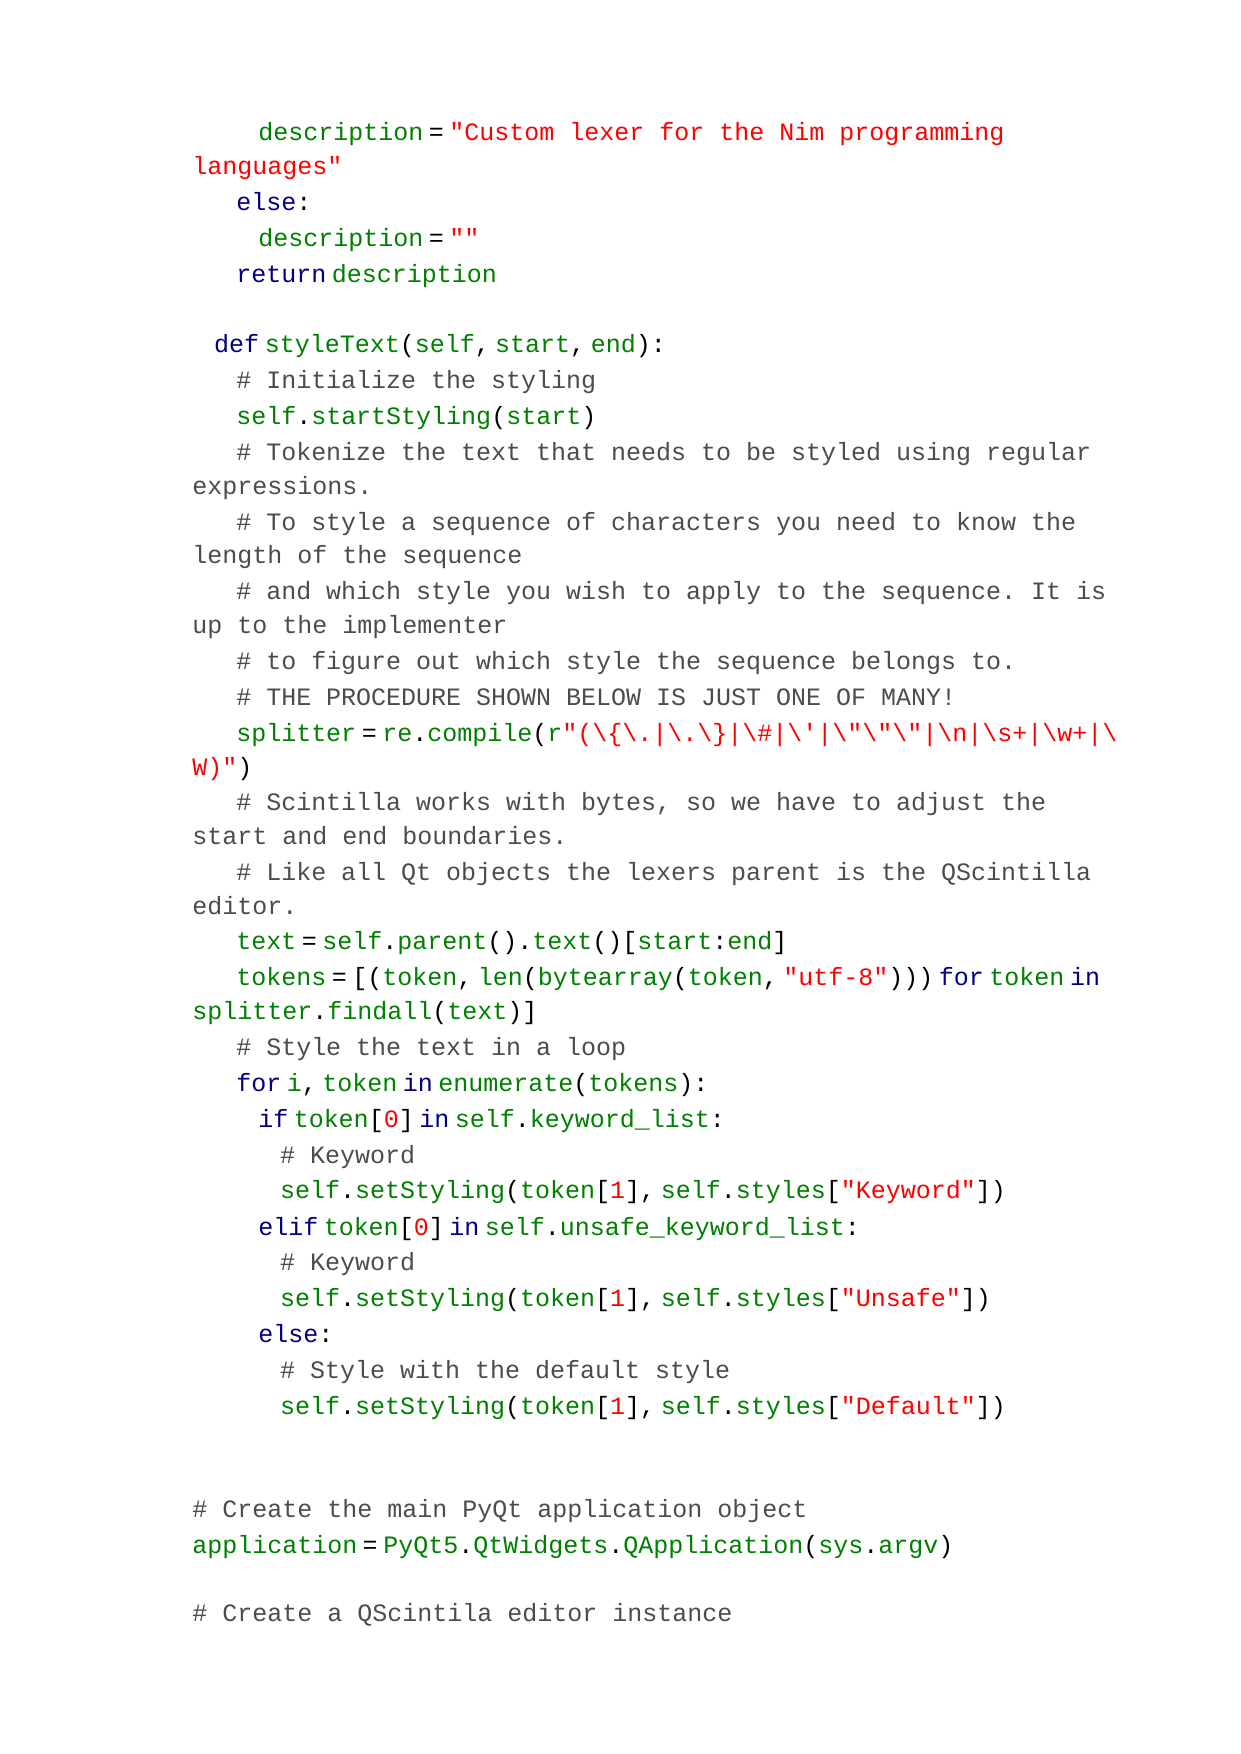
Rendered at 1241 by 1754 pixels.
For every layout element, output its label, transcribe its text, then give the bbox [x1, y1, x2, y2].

text # Like all Qt objects the lexers parent is the QScintilla editor. [192, 858, 1122, 922]
text text = self.parent().text()[start:end] [192, 927, 1122, 957]
text # Create the main PyQt application object [192, 1497, 1122, 1525]
text self.setStyling(token[1], self.styles["Unsafe"]) [192, 1284, 1122, 1314]
text self.setStyling(token[1], self.styles["Default"]) [192, 1392, 1122, 1422]
text # to figure out which style the sequence belongs to. [192, 647, 1122, 677]
text description = "Custom lexer for the Nim programming languages" [192, 118, 1122, 182]
text description = "" [192, 224, 1122, 254]
text else: [192, 1320, 1122, 1350]
text self.setStyling(token[1], self.styles["Keyword"]) [192, 1176, 1122, 1206]
text application = PyQt5.QtWidgets.QApplication(sys.argv) [192, 1531, 1122, 1561]
text # Keyword [192, 1141, 1122, 1171]
text # Initialize the styling [192, 366, 1122, 396]
text # Style the text in a loop [192, 1033, 1122, 1063]
text else: [192, 188, 1122, 218]
text # and which style you wish to apply to the sequence. It is up to the implementer [192, 577, 1122, 641]
text for i, token in enumerate(tokens): [192, 1069, 1122, 1099]
text self.startStyling(start) [192, 402, 1122, 432]
text # To style a sequence of characters you need to know the length of the sequence [192, 507, 1122, 571]
text if token[0] in self.keyword_list: [192, 1104, 1122, 1134]
text # Tokenize the text that needs to be styled using regular expressions. [192, 438, 1122, 502]
text splitter = re.compile(r"(\{\.|\.\}|\#|\'|\"\"\"|\n|\s+|\w+|\W)") [192, 718, 1122, 782]
text # Scintilla works with bytes, so we have to adjust the start and end boundaries. [192, 788, 1122, 852]
text # Keyword [192, 1248, 1122, 1278]
text def styleText(self, start, end): [192, 330, 1122, 360]
text # Style with the default style [192, 1356, 1122, 1386]
text # THE PROCEDURE SHOWN BELOW IS JUST ONE OF MANY! [192, 682, 1122, 712]
text elif token[0] in self.unsafe_keyword_list: [192, 1212, 1122, 1242]
text # Create a QScintila editor instance [192, 1601, 1122, 1629]
text return description [192, 259, 1122, 289]
text tokens = [(token, len(bytearray(token, "utf-8"))) for token in splitter.findall(text)] [192, 963, 1122, 1027]
